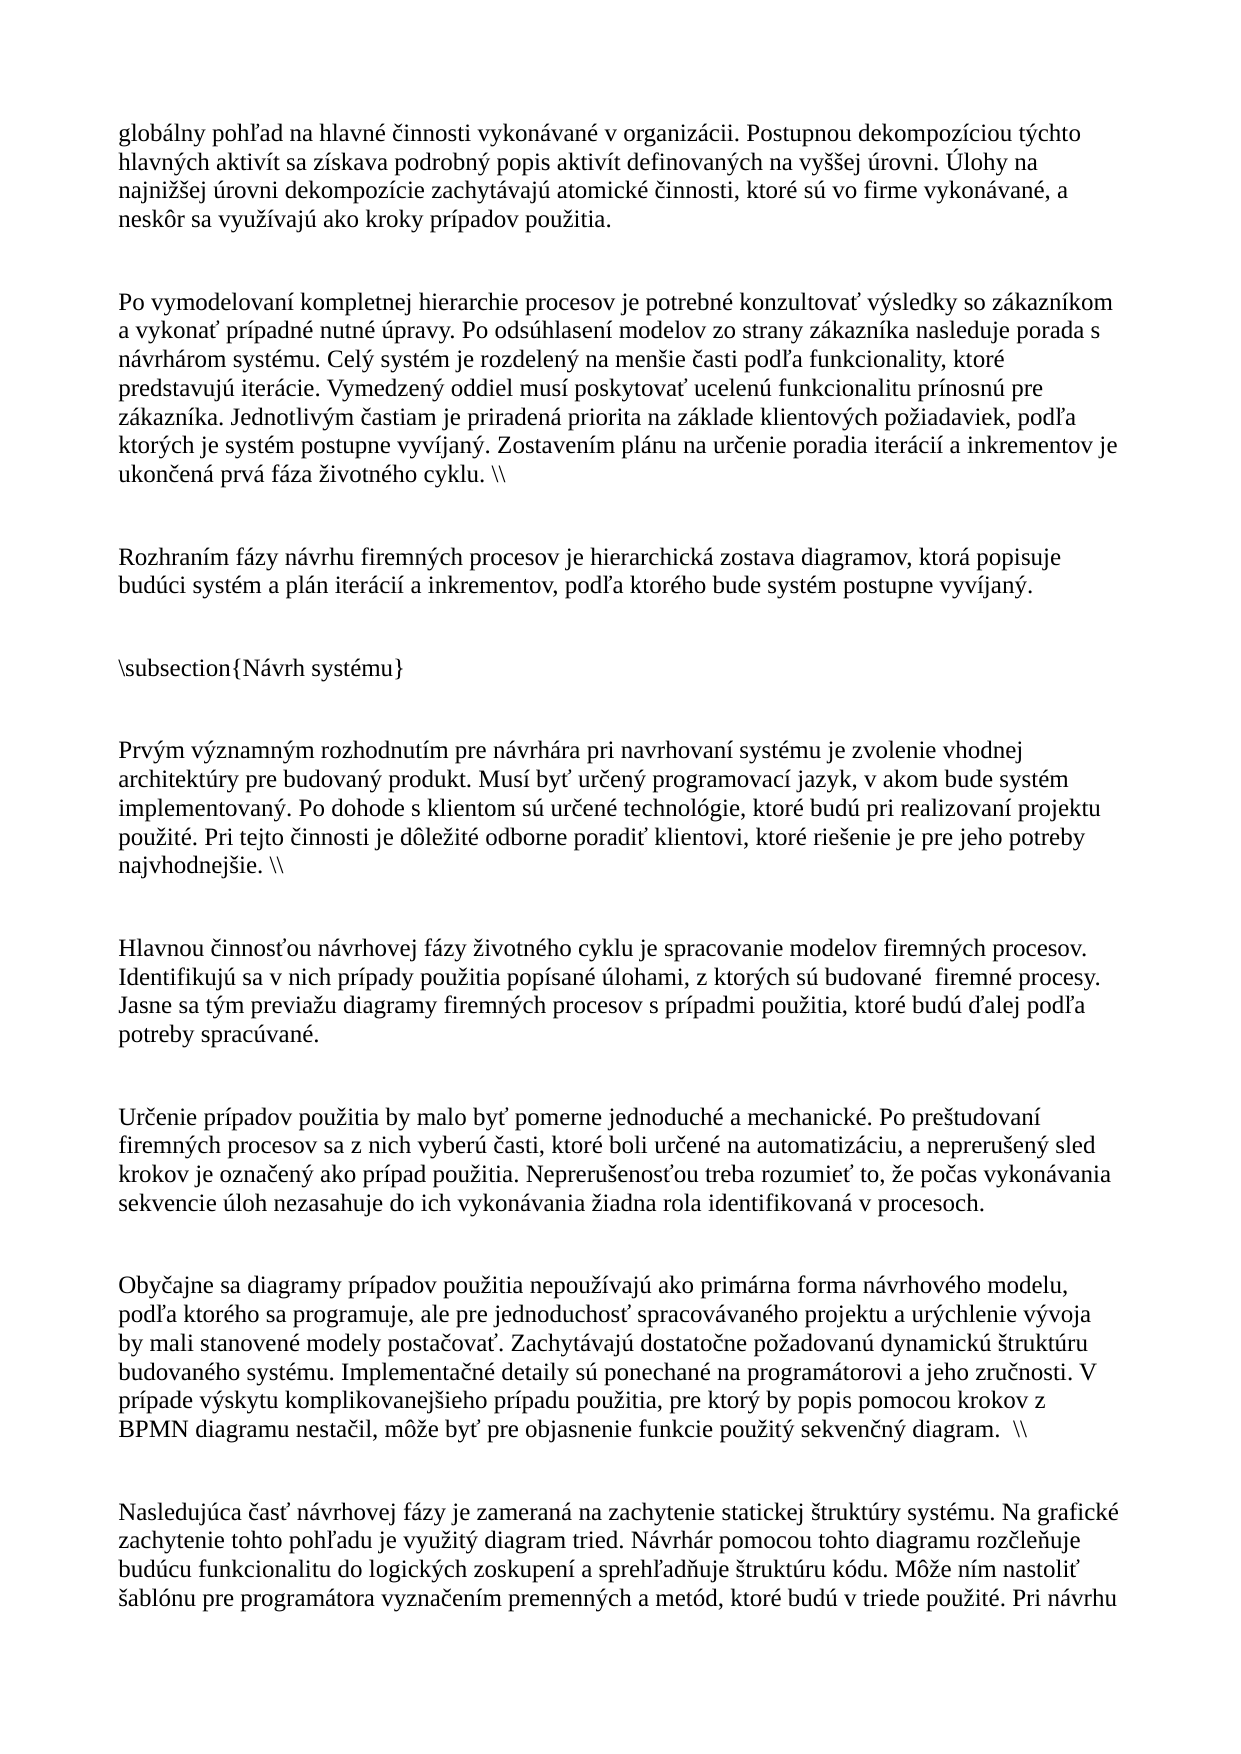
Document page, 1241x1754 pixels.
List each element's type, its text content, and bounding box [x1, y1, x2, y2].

text \subsection{Návrh systému} [118, 653, 1119, 682]
text Hlavnou činnosťou návrhovej fázy životného cyklu je spracovanie modelov firemných procesov. Identifikujú sa v nich prípady použitia popísané úlohami, z ktorých sú budované firemné procesy. Jasne sa tým previažu diagramy firemných procesov s prípadmi použitia, ktoré budú ďalej podľa potreby spracúvané. [118, 933, 1119, 1048]
text globálny pohľad na hlavné činnosti vykonávané v organizácii. Postupnou dekompozíciou týchto hlavných aktivít sa získava podrobný popis aktivít definovaných na vyššej úrovni. Úlohy na najnižšej úrovni dekompozície zachytávajú atomické činnosti, ktoré sú vo firme vykonávané, a neskôr sa využívajú ako kroky prípadov použitia. [118, 118, 1119, 233]
text Prvým významným rozhodnutím pre návrhára pri navrhovaní systému je zvolenie vhodnej architektúry pre budovaný produkt. Musí byť určený programovací jazyk, v akom bude systém implementovaný. Po dohode s klientom sú určené technológie, ktoré budú pri realizovaní projektu použité. Pri tejto činnosti je dôležité odborne poradiť klientovi, ktoré riešenie je pre jeho potreby najvhodnejšie. \\ [118, 736, 1119, 879]
text Po vymodelovaní kompletnej hierarchie procesov je potrebné konzultovať výsledky so zákazníkom a vykonať prípadné nutné úpravy. Po odsúhlasení modelov zo strany zákazníka nasleduje porada s návrhárom systému. Celý systém je rozdelený na menšie časti podľa funkcionality, ktoré predstavujú iterácie. Vymedzený oddiel musí poskytovať ucelenú funkcionalitu prínosnú pre zákazníka. Jednotlivým častiam je priradená priorita na základe klientových požiadaviek, podľa ktorých je systém postupne vyvíjaný. Zostavením plánu na určenie poradia iterácií a inkrementov je ukončená prvá fáza životného cyklu. \\ [118, 287, 1119, 488]
text Určenie prípadov použitia by malo byť pomerne jednoduché a mechanické. Po preštudovaní firemných procesov sa z nich vyberú časti, ktoré boli určené na automatizáciu, a neprerušený sled krokov je označený ako prípad použitia. Neprerušenosťou treba rozumieť to, že počas vykonávania sekvencie úloh nezasahuje do ich vykonávania žiadna rola identifikovaná v procesoch. [118, 1102, 1119, 1217]
text Obyčajne sa diagramy prípadov použitia nepoužívajú ako primárna forma návrhového modelu, podľa ktorého sa programuje, ale pre jednoduchosť spracovávaného projektu a urýchlenie vývoja by mali stanovené modely postačovať. Zachytávajú dostatočne požadovanú dynamickú štruktúru budovaného systému. Implementačné detaily sú ponechané na programátorovi a jeho zručnosti. V prípade výskytu komplikovanejšieho prípadu použitia, pre ktorý by popis pomocou krokov z BPMN diagramu nestačil, môže byť pre objasnenie funkcie použitý sekvenčný diagram. \\ [118, 1271, 1119, 1443]
text Rozhraním fázy návrhu firemných procesov je hierarchická zostava diagramov, ktorá popisuje budúci systém a plán iterácií a inkrementov, podľa ktorého bude systém postupne vyvíjaný. [118, 542, 1119, 599]
text Nasledujúca časť návrhovej fázy je zameraná na zachytenie statickej štruktúry systému. Na grafické zachytenie tohto pohľadu je využitý diagram tried. Návrhár pomocou tohto diagramu rozčleňuje budúcu funkcionalitu do logických zoskupení a sprehľadňuje štruktúru kódu. Môže ním nastoliť šablónu pre programátora vyznačením premenných a metód, ktoré budú v triede použité. Pri návrhu [118, 1497, 1119, 1612]
